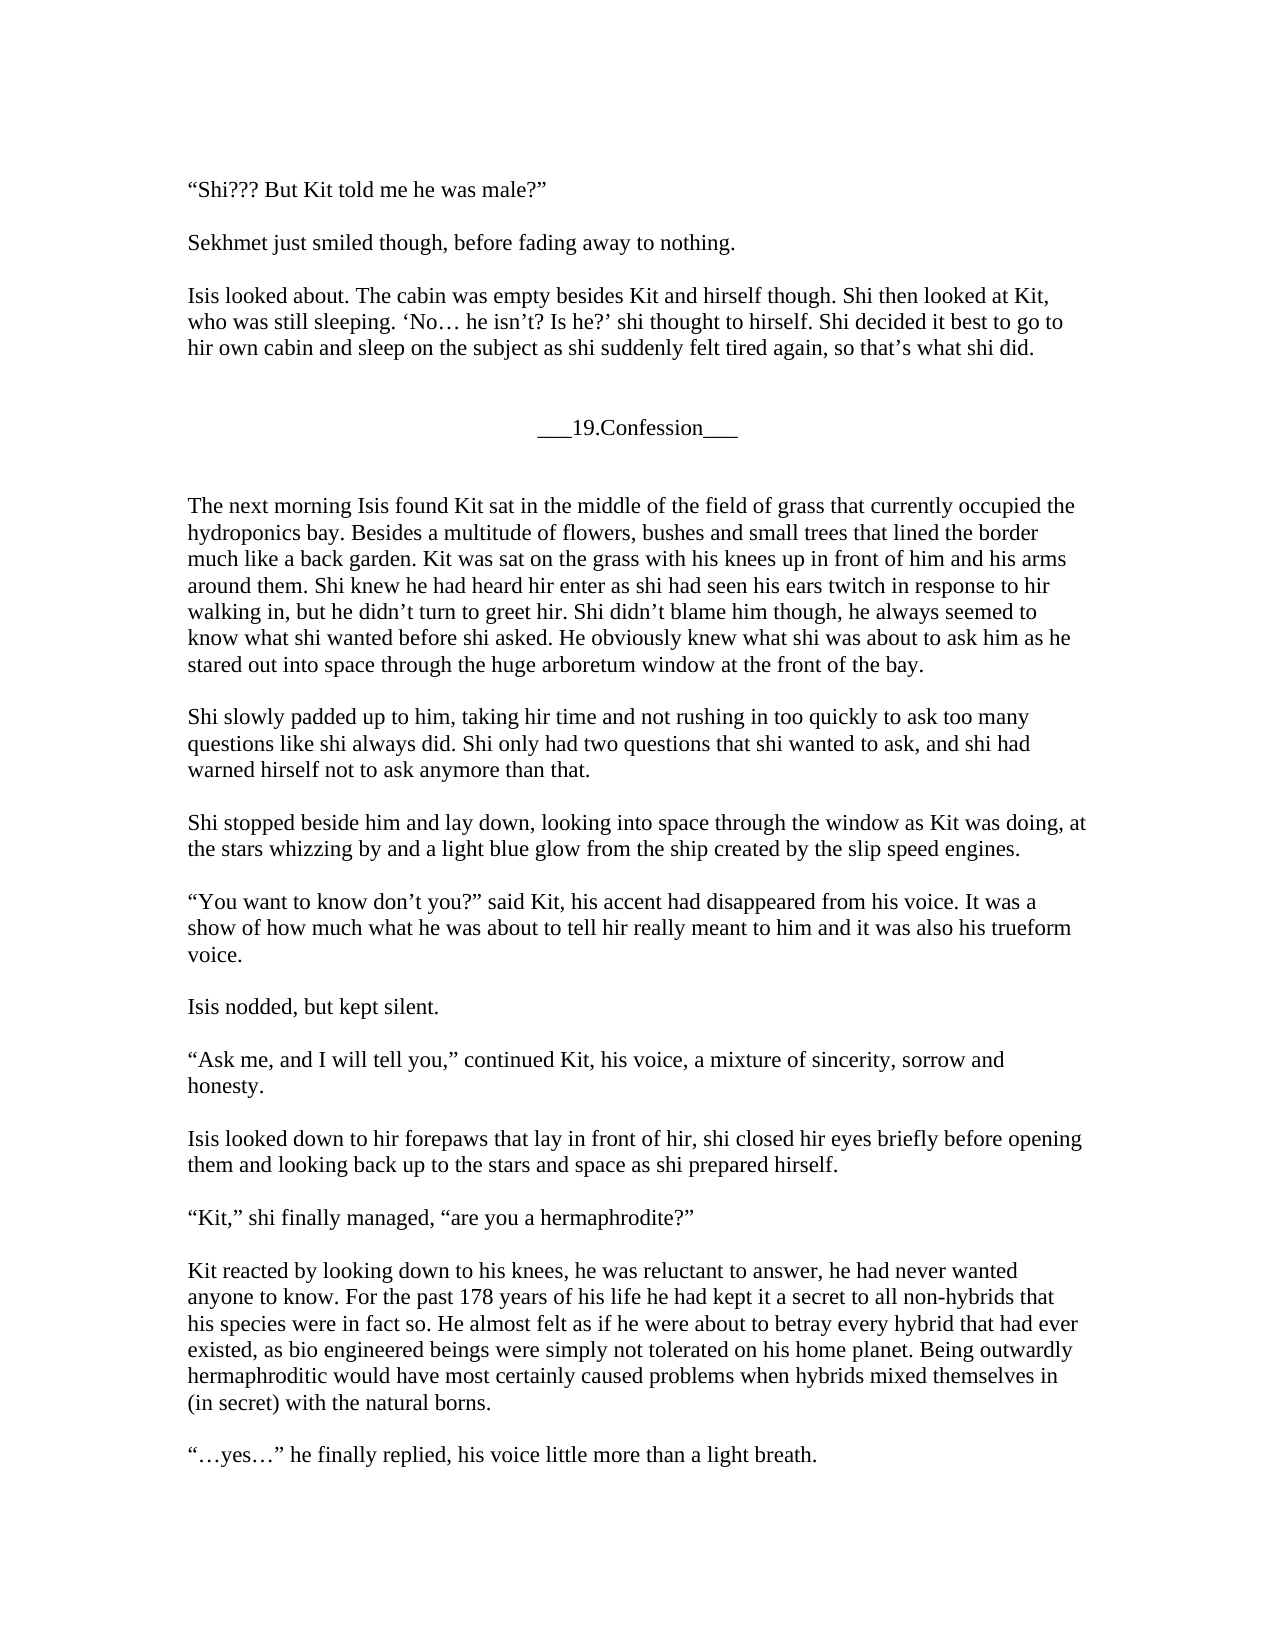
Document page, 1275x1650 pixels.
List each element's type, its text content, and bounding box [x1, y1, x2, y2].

text “Ask me, and I will tell you,” continued Kit, his voice, a mixture of sincerity, sorrow and honesty. [187, 1046, 1087, 1099]
text Sekhmet just smiled though, before fading away to nothing. [187, 229, 1087, 255]
text ___19.Confession___ [187, 413, 1087, 440]
text Shi stopped beside him and lay down, looking into space through the window as Kit was doing, at the stars whizzing by and a light blue glow from the ship created by the slip speed engines. [187, 809, 1087, 862]
text “…yes…” he finally replied, his voice little more than a light breath. [187, 1441, 1087, 1468]
text Isis nodded, but kept silent. [187, 993, 1087, 1020]
text Isis looked about. The cabin was empty besides Kit and hirself though. Shi then looked at Kit, who was still sleeping. ‘No… he isn’t? Is he?’ shi thought to hirself. Shi decided it best to go to hir own cabin and sleep on the subject as shi suddenly felt tired again, so that’s what shi did. [187, 282, 1087, 361]
text “Shi??? But Kit told me he was male?” [187, 176, 1087, 203]
text Kit reacted by looking down to his knees, he was reluctant to answer, he had never wanted anyone to know. For the past 178 years of his life he had kept it a secret to all non-hybrids that his species were in fact so. He almost felt as if he were about to betray every hybrid that had ever existed, as bio engineered beings were simply not tolerated on his home planet. Being outwardly hermaphroditic would have most certainly caused problems when hybrids mixed themselves in (in secret) with the natural borns. [187, 1257, 1087, 1415]
text Isis looked down to hir forepaws that lay in front of hir, shi closed hir eyes briefly before opening them and looking back up to the stars and space as shi prepared hirself. [187, 1125, 1087, 1178]
text “You want to know don’t you?” said Kit, his accent had disappeared from his voice. It was a show of how much what he was about to tell hir really meant to him and it was also his trueform voice. [187, 888, 1087, 967]
text “Kit,” shi finally managed, “are you a hermaphrodite?” [187, 1204, 1087, 1231]
text The next morning Isis found Kit sat in the middle of the field of grass that currently occupied the hydroponics bay. Besides a multitude of flowers, bushes and small trees that lined the border much like a back garden. Kit was sat on the grass with his knees up in front of him and his arms around them. Shi knew he had heard hir enter as shi had seen his ears twitch in response to hir walking in, but he didn’t turn to greet hir. Shi didn’t blame him though, he always seemed to know what shi wanted before shi asked. He obviously knew what shi was about to ask him as he stared out into space through the huge arboretum window at the front of the bay. [187, 493, 1087, 677]
text Shi slowly padded up to him, taking hir time and not rushing in too quickly to ask too many questions like shi always did. Shi only had two questions that shi wanted to ask, and shi had warned hirself not to ask anymore than that. [187, 703, 1087, 782]
